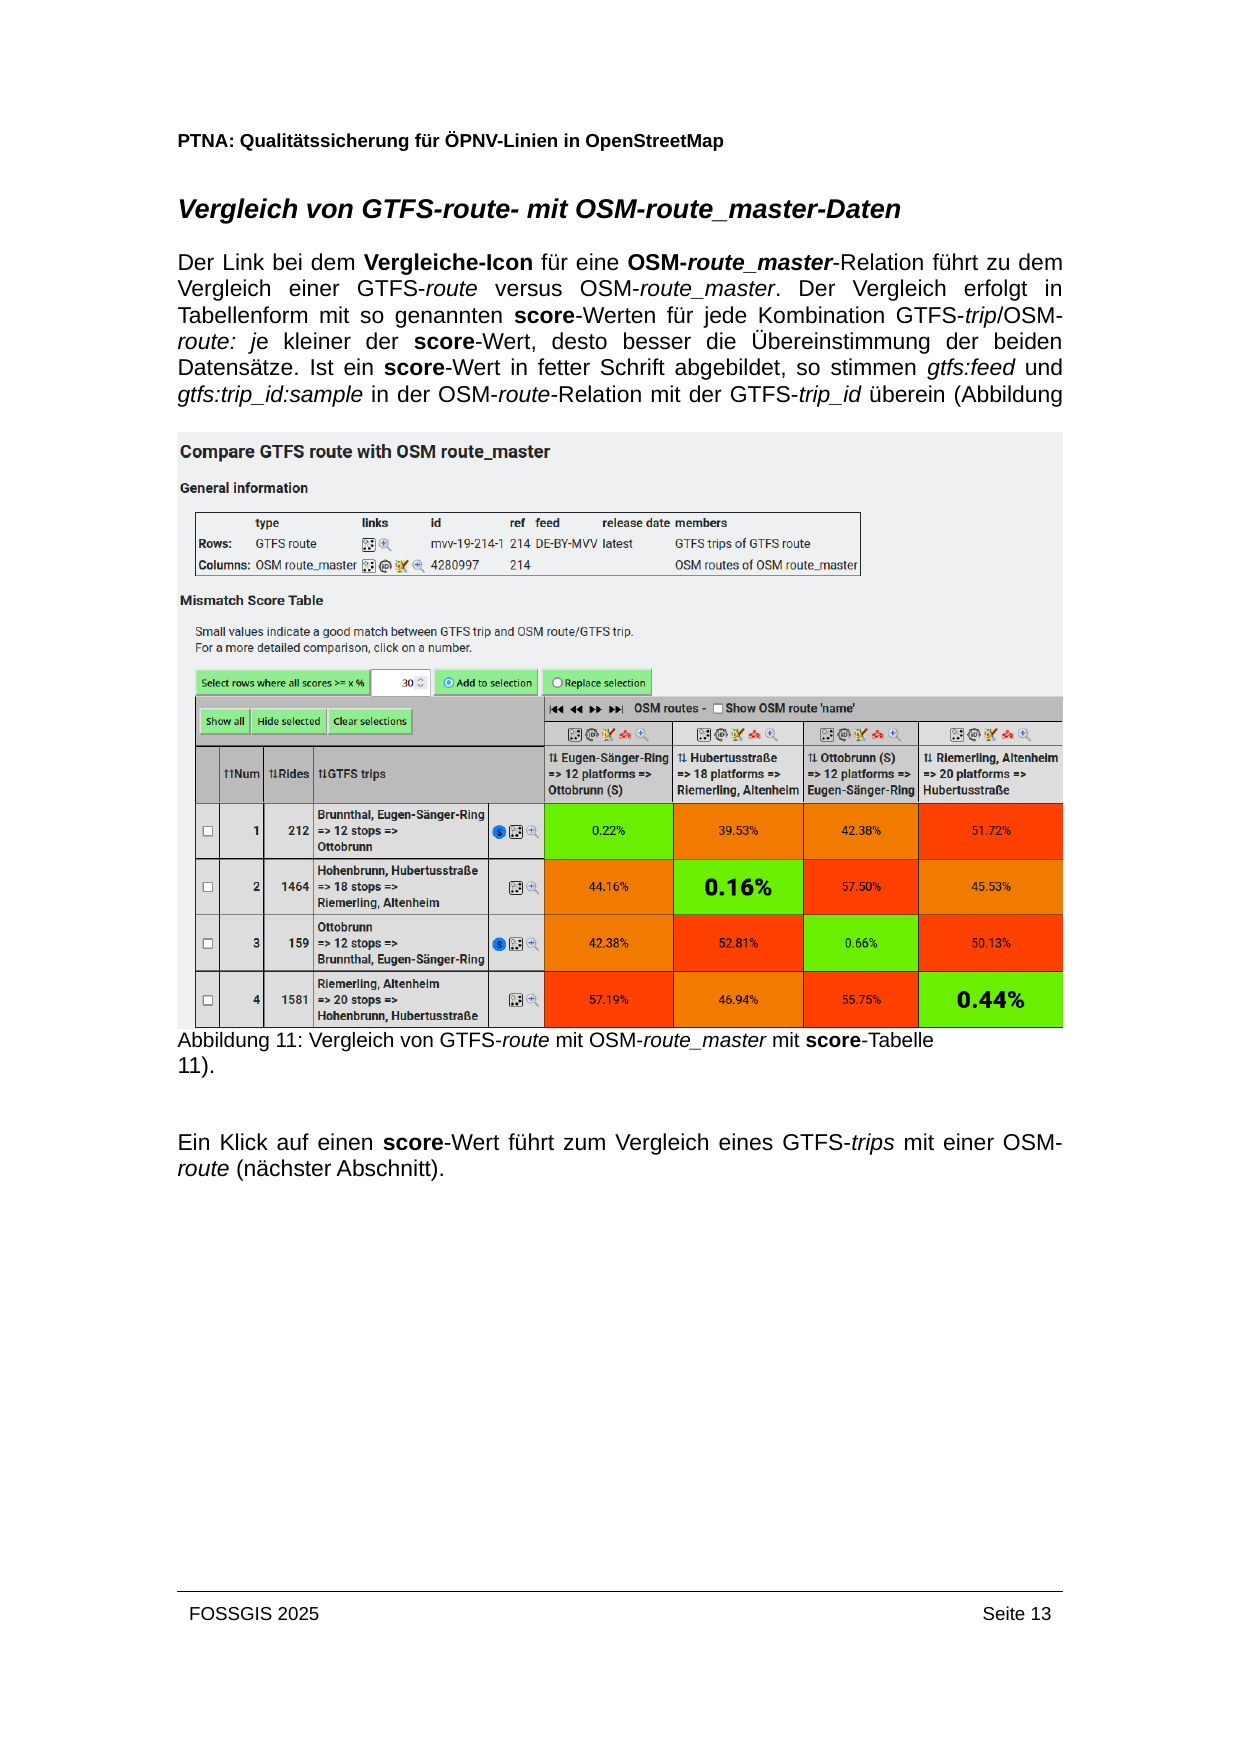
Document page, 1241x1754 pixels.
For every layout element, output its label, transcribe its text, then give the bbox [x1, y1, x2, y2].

text 11). [177, 1052, 1063, 1079]
text Der Link bei dem Vergleiche-Icon für eine OSM-route_master-Relation führt zu dem Vergleich einer GTFS-route versus OSM-route_master. Der Vergleich erfolgt in Tabellenform mit so genannten score-Werten für jede Kombination GTFS-trip/OSM-route: je kleiner der score-Wert, desto besser die Übereinstimmung der beiden Datensätze. Ist ein score-Wert in fetter Schrift abgebildet, so stimmen gtfs:feed und gtfs:trip_id:sample in der OSM-route-Relation mit der GTFS-trip_id überein (Abbildung [177, 249, 1063, 432]
text Abbildung 11: Vergleich von GTFS-route mit OSM-route_master mit score-Tabelle [177, 1029, 1063, 1052]
subtitle Vergleich von GTFS-route- mit OSM-route_master-Daten [177, 193, 1063, 225]
text Ein Klick auf einen score-Wert führt zum Vergleich eines GTFS-trips mit einer OSM-route (nächster Abschnitt). [177, 1128, 1063, 1181]
picture [177, 432, 1063, 1029]
